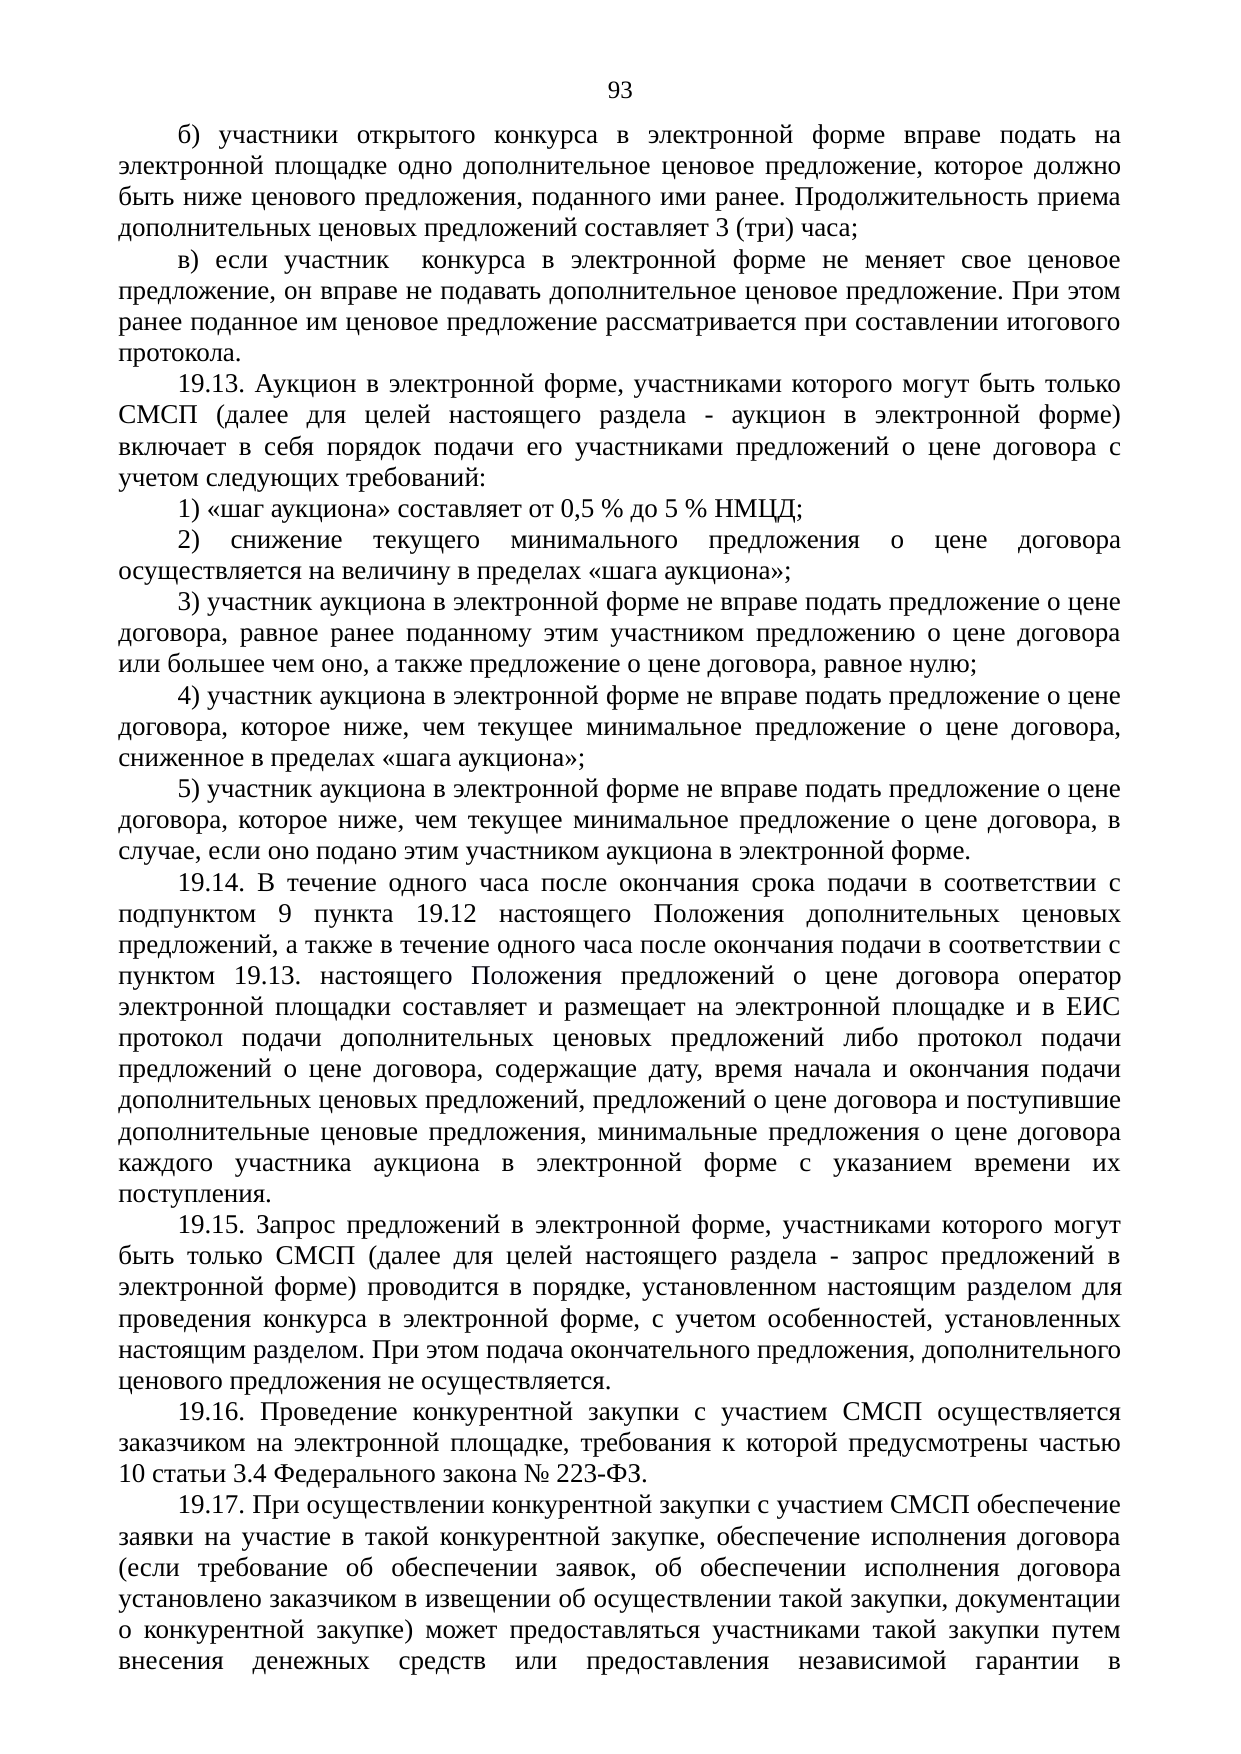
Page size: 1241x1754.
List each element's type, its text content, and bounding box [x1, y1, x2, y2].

text 19.15. Запрос предложений в электронной форме, участниками которого могут быть только СМСП (далее для целей настоящего раздела - запрос предложений в электронной форме) проводится в порядке, установленном настоящим разделом для проведения конкурса в электронной форме, с учетом особенностей, установленных настоящим разделом. При этом подача окончательного предложения, дополнительного ценового предложения не осуществляется. [118, 1208, 1122, 1395]
text 19.13. Аукцион в электронной форме, участниками которого могут быть только СМСП (далее для целей настоящего раздела - аукцион в электронной форме) включает в себя порядок подачи его участниками предложений о цене договора с учетом следующих требований: [118, 367, 1122, 492]
text 5) участник аукциона в электронной форме не вправе подать предложение о цене договора, которое ниже, чем текущее минимальное предложение о цене договора, в случае, если оно подано этим участником аукциона в электронной форме. [118, 772, 1122, 866]
text 2) снижение текущего минимального предложения о цене договора осуществляется на величину в пределах «шага аукциона»; [118, 523, 1122, 585]
text в) если участник конкурса в электронной форме не меняет свое ценовое предложение, он вправе не подавать дополнительное ценовое предложение. При этом ранее поданное им ценовое предложение рассматривается при составлении итогового протокола. [118, 243, 1122, 367]
text 19.14. В течение одного часа после окончания срока подачи в соответствии с подпунктом 9 пункта 19.12 настоящего Положения дополнительных ценовых предложений, а также в течение одного часа после окончания подачи в соответствии с пунктом 19.13. настоящего Положения предложений о цене договора оператор электронной площадки составляет и размещает на электронной площадке и в ЕИС протокол подачи дополнительных ценовых предложений либо протокол подачи предложений о цене договора, содержащие дату, время начала и окончания подачи дополнительных ценовых предложений, предложений о цене договора и поступившие дополнительные ценовые предложения, минимальные предложения о цене договора каждого участника аукциона в электронной форме с указанием времени их поступления. [118, 866, 1122, 1208]
text 4) участник аукциона в электронной форме не вправе подать предложение о цене договора, которое ниже, чем текущее минимальное предложение о цене договора, сниженное в пределах «шага аукциона»; [118, 679, 1122, 772]
text 19.17. При осуществлении конкурентной закупки с участием СМСП обеспечение заявки на участие в такой конкурентной закупке, обеспечение исполнения договора (если требование об обеспечении заявок, об обеспечении исполнения договора установлено заказчиком в извещении об осуществлении такой закупки, документации о конкурентной закупке) может предоставляться участниками такой закупки путем внесения денежных средств или предоставления независимой гарантии в [118, 1488, 1122, 1675]
text 19.16. Проведение конкурентной закупки с участием СМСП осуществляется заказчиком на электронной площадке, требования к которой предусмотрены частью 10 статьи 3.4 Федерального закона № 223-ФЗ. [118, 1395, 1122, 1488]
text б) участники открытого конкурса в электронной форме вправе подать на электронной площадке одно дополнительное ценовое предложение, которое должно быть ниже ценового предложения, поданного ими ранее. Продолжительность приема дополнительных ценовых предложений составляет 3 (три) часа; [118, 118, 1122, 243]
text 3) участник аукциона в электронной форме не вправе подать предложение о цене договора, равное ранее поданному этим участником предложению о цене договора или большее чем оно, а также предложение о цене договора, равное нулю; [118, 585, 1122, 679]
text 1) «шаг аукциона» составляет от 0,5 % до 5 % НМЦД; [118, 492, 1122, 523]
